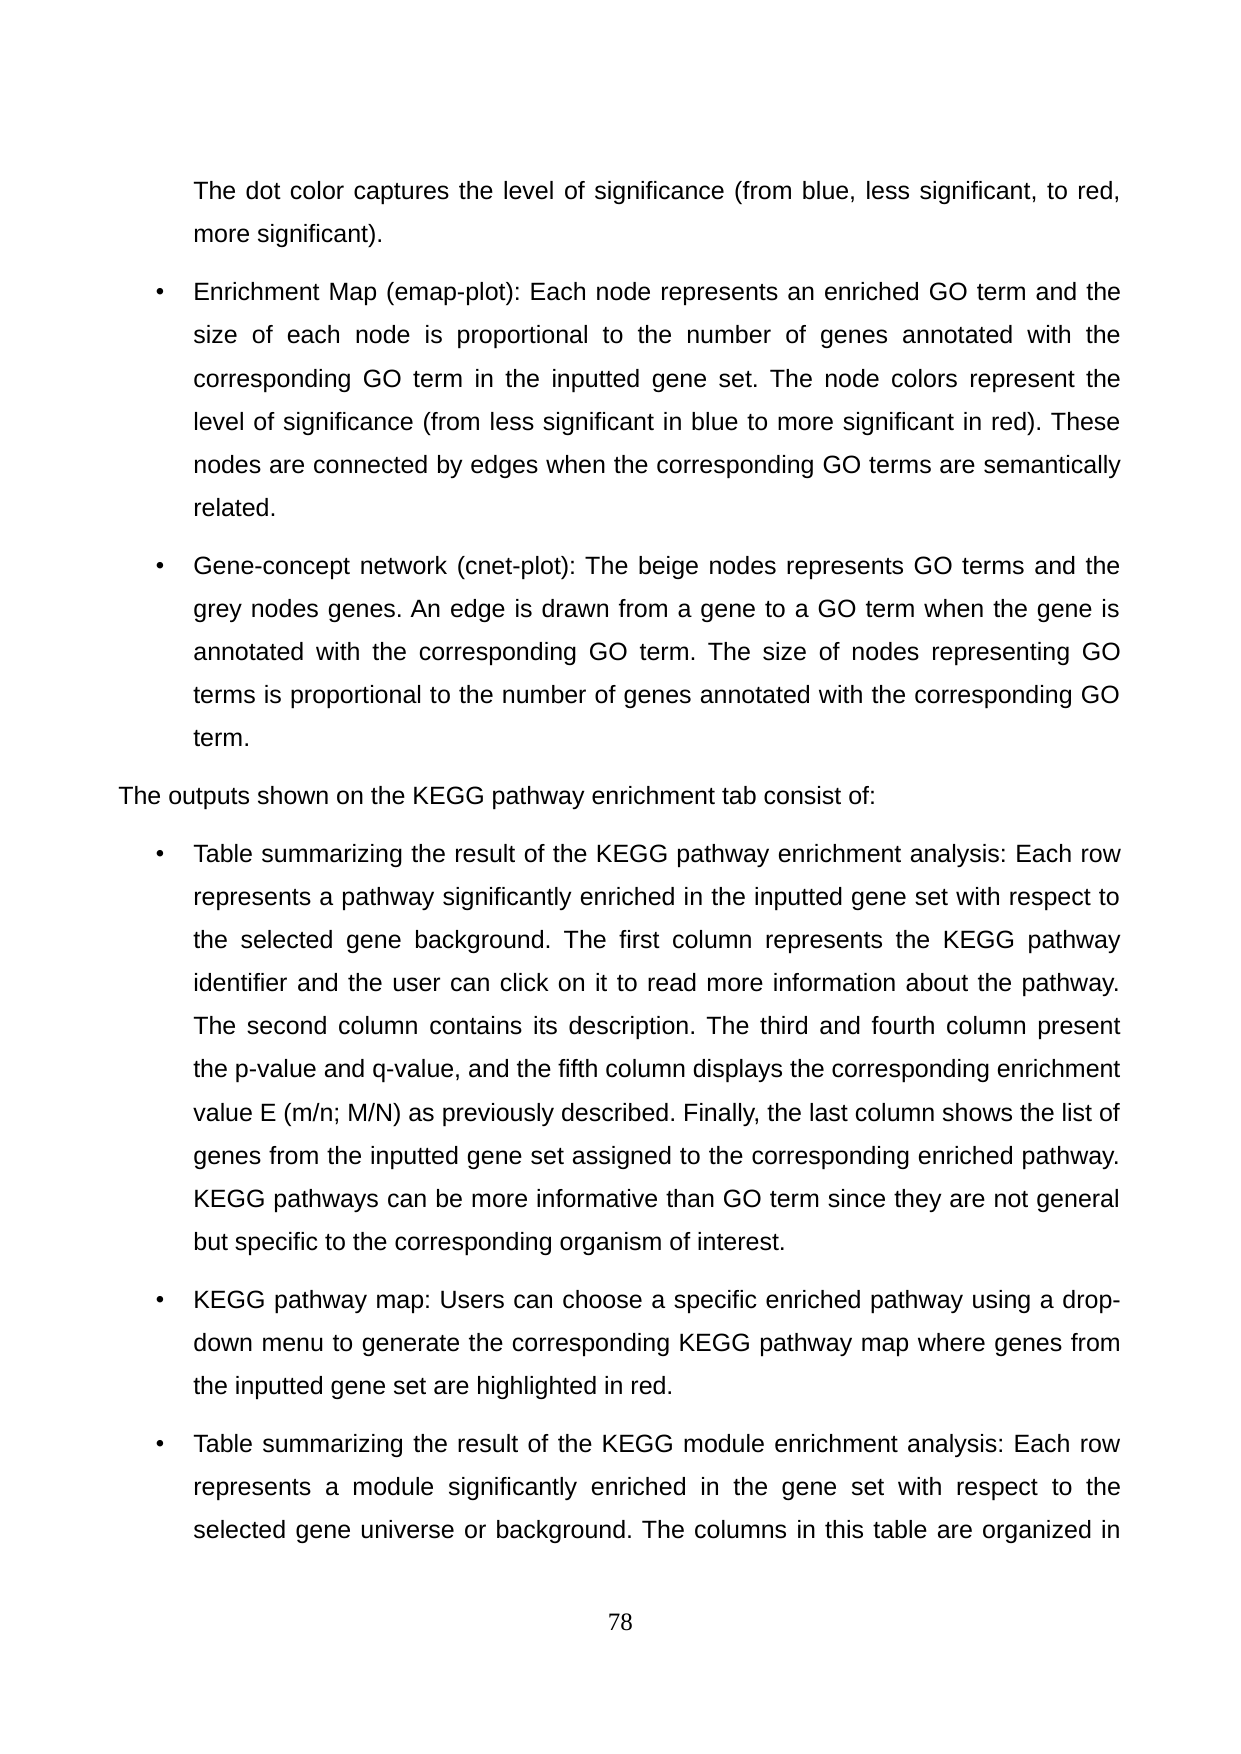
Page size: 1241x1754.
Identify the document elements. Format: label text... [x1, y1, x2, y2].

list KEGG pathway map: Users can choose a specific enriched pathway using a drop-down menu to generate the corresponding KEGG pathway map where genes from the inputted gene set are highlighted in red. [156, 1284, 1122, 1400]
list The dot color captures the level of significance (from blue, less significant, to red, more significant). [156, 176, 1122, 248]
text The outputs shown on the KEGG pathway enrichment tab consist of: [118, 781, 1122, 810]
list Enrichment Map (emap-plot): Each node represents an enriched GO term and the size of each node is proportional to the number of genes annotated with the corresponding GO term in the inputted gene set. The node colors represent the level of significance (from less significant in blue to more significant in red). These nodes are connected by edges when the corresponding GO terms are semantically related. [156, 277, 1122, 522]
list Gene-concept network (cnet-plot): The beige nodes represents GO terms and the grey nodes genes. An edge is drawn from a gene to a GO term when the gene is annotated with the corresponding GO term. The size of nodes representing GO terms is proportional to the number of genes annotated with the corresponding GO term. [156, 551, 1122, 752]
list Table summarizing the result of the KEGG pathway enrichment analysis: Each row represents a pathway significantly enriched in the inputted gene set with respect to the selected gene background. The first column represents the KEGG pathway identifier and the user can click on it to read more information about the pathway. The second column contains its description. The third and fourth column present the p-value and q-value, and the fifth column displays the corresponding enrichment value E (m/n; M/N) as previously described. Finally, the last column shows the list of genes from the inputted gene set assigned to the corresponding enriched pathway. KEGG pathways can be more informative than GO term since they are not general but specific to the corresponding organism of interest. [156, 839, 1122, 1256]
list Table summarizing the result of the KEGG module enrichment analysis: Each row represents a module significantly enriched in the gene set with respect to the selected gene universe or background. The columns in this table are organized in [156, 1429, 1122, 1544]
